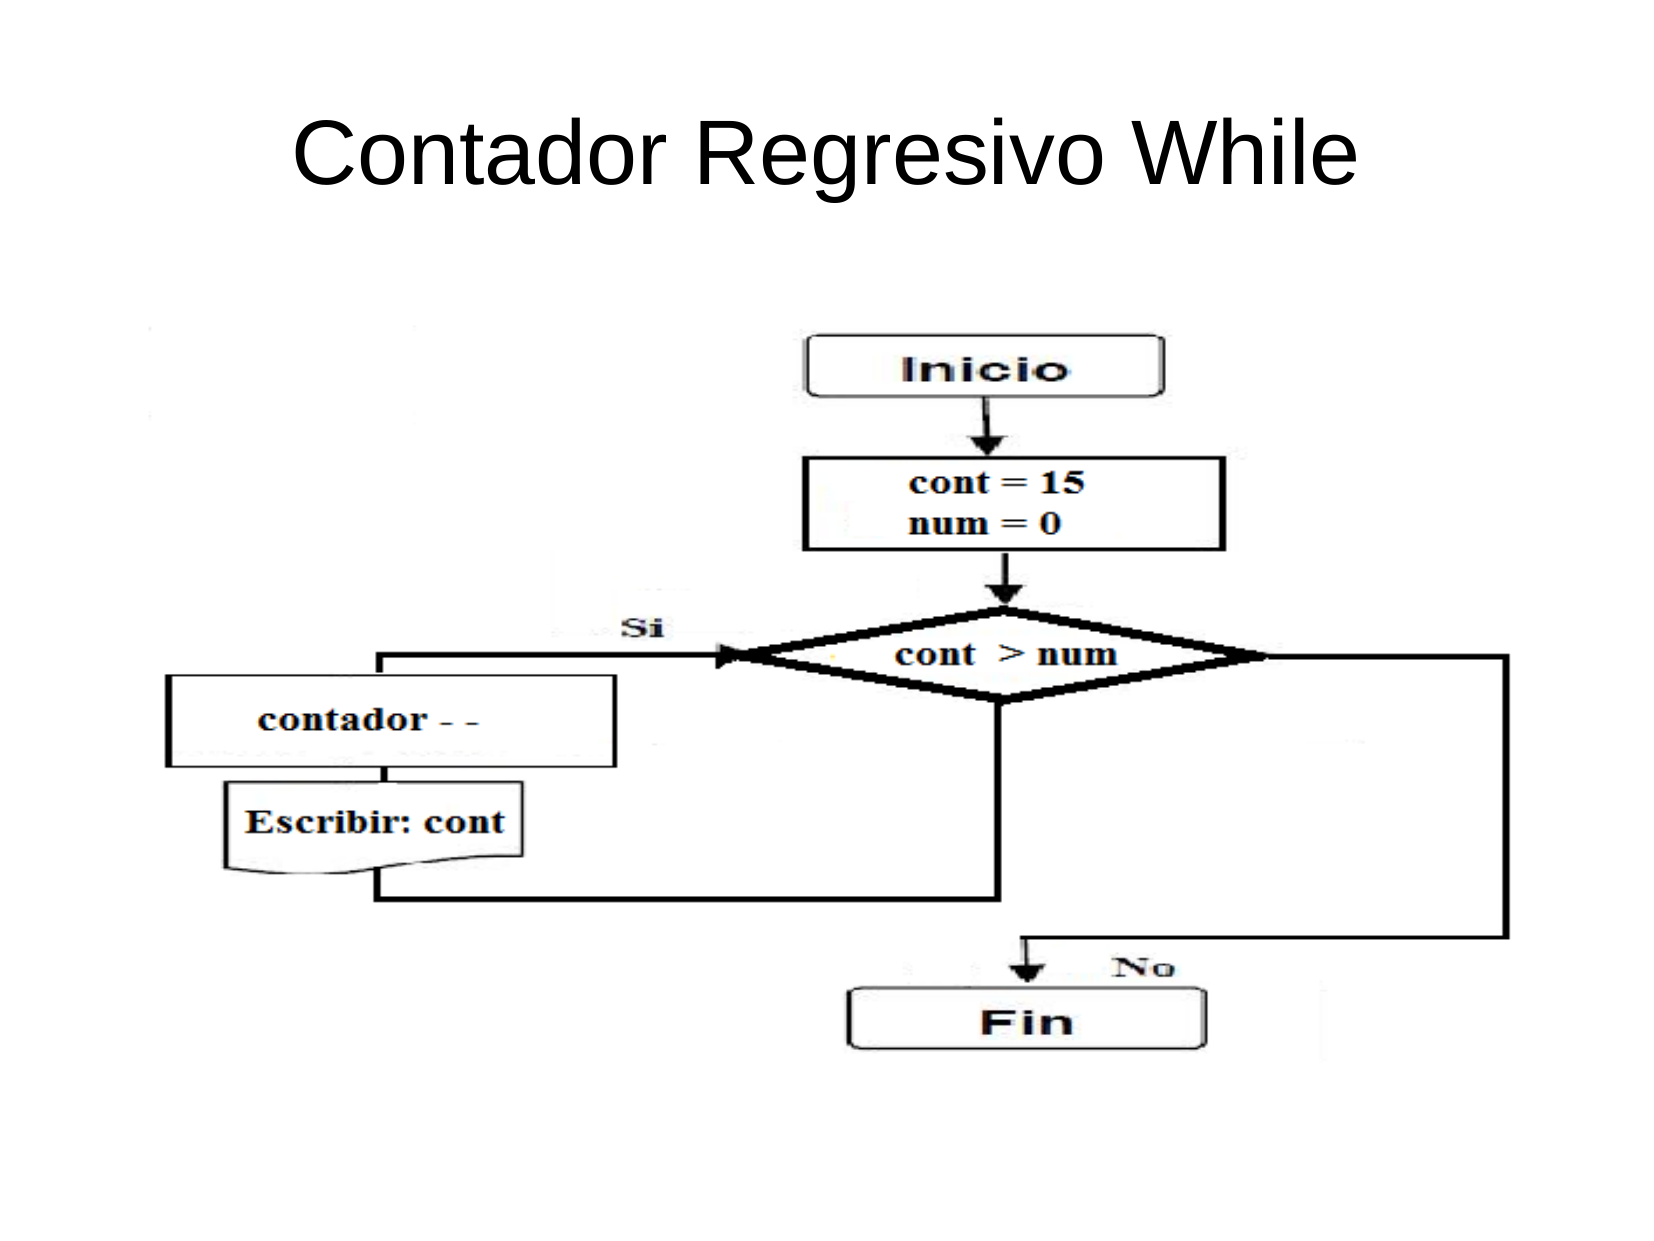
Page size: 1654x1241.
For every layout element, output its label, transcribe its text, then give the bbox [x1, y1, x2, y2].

picture [147, 324, 1536, 1063]
title Contador Regresivo While [82, 49, 1571, 257]
